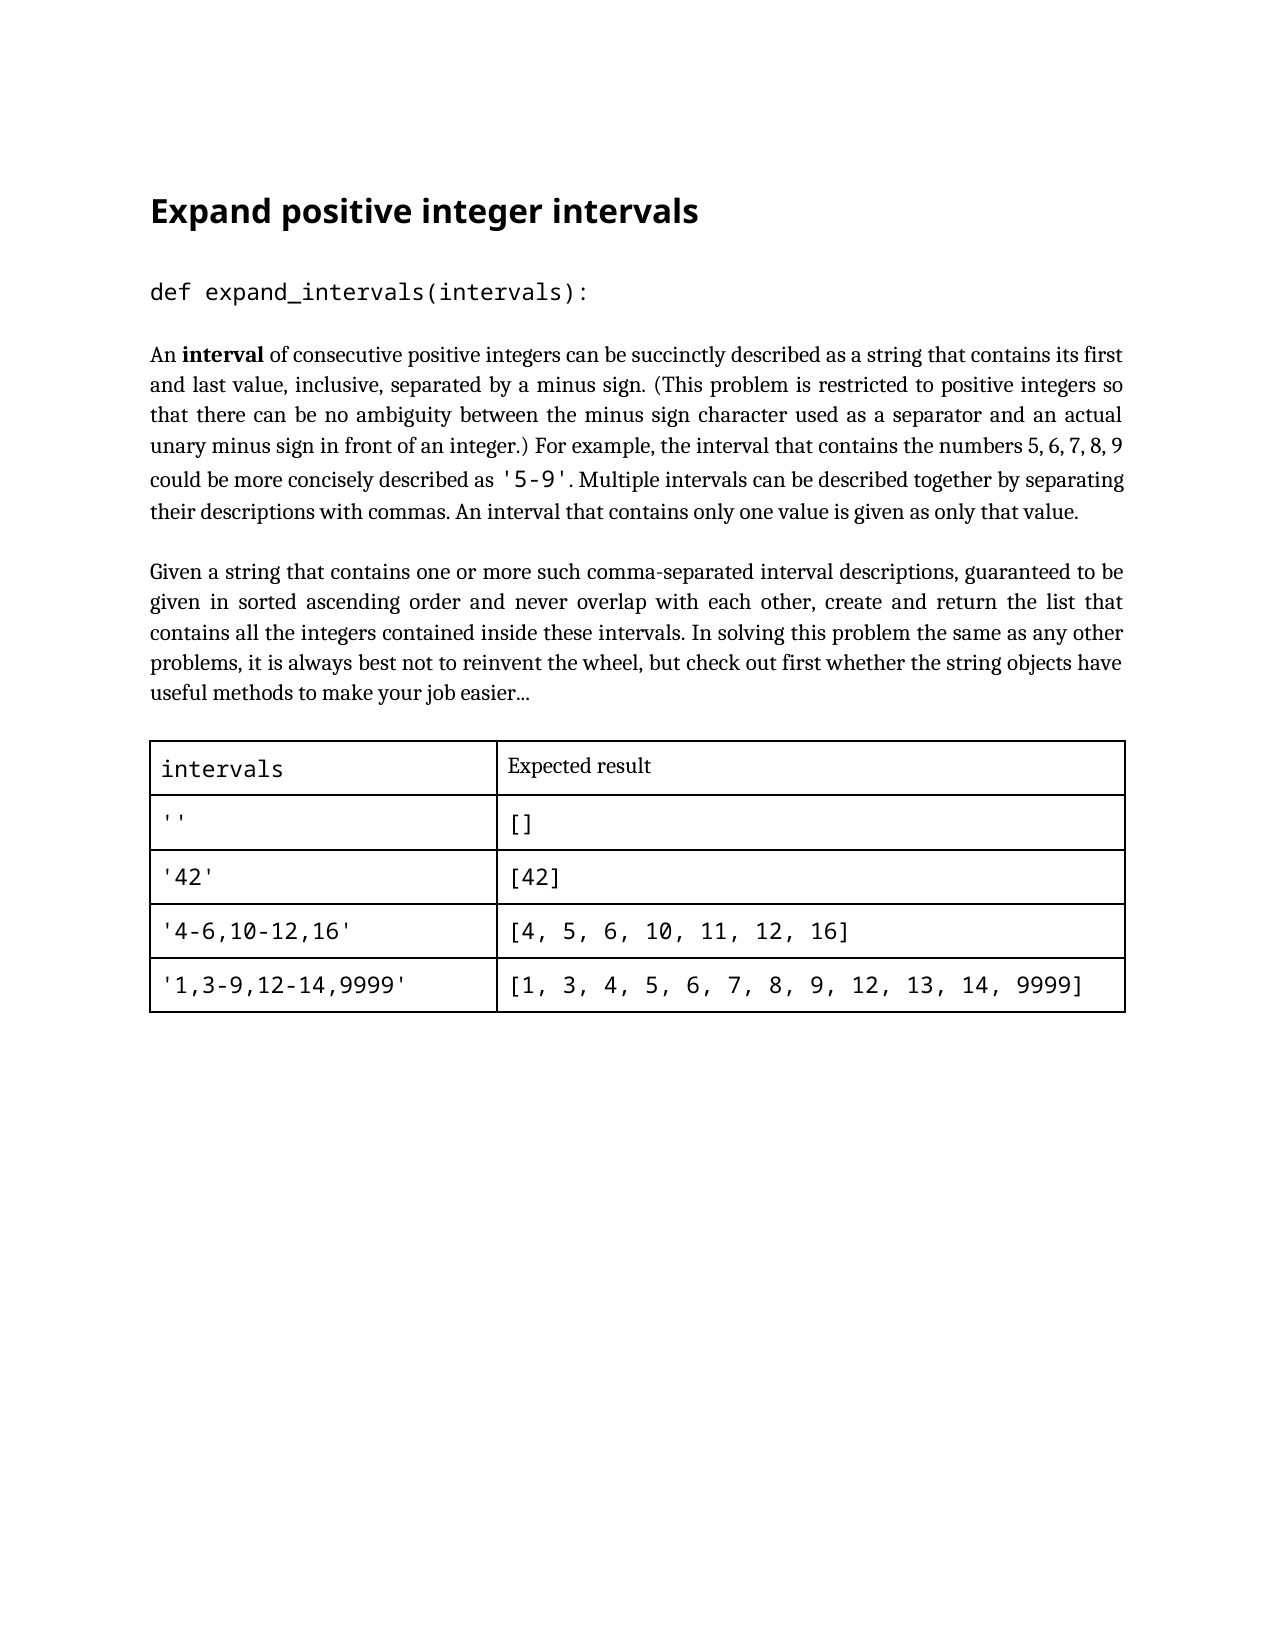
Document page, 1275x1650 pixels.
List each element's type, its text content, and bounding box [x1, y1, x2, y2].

text Given a string that contains one or more such comma-separated interval descriptions, guaranteed to be given in sorted ascending order and never overlap with each other, create and return the list that contains all the integers contained inside these intervals. In solving this problem the same as any other problems, it is always best not to reinvent the wheel, but check out first whether the string objects have useful methods to make your job easier... [150, 559, 1125, 706]
table_cell '' [151, 796, 496, 848]
table_cell '4-6,10-12,16' [151, 905, 496, 957]
text An interval of consecutive positive integers can be succinctly described as a string that contains its first and last value, inclusive, separated by a minus sign. (This problem is restricted to positive integers so that there can be no ambiguity between the minus sign character used as a separator and an actual unary minus sign in front of an integer.) For example, the interval that contains the numbers 5, 6, 7, 8, 9 could be more concisely described as '5-9'. Multiple intervals can be described together by separating their descriptions with commas. An interval that contains only one value is given as only that value. [150, 342, 1125, 525]
table_cell [42] [498, 851, 1124, 903]
table_cell '1,3-9,12-14,9999' [151, 959, 496, 1011]
table_cell [4, 5, 6, 10, 11, 12, 16] [498, 905, 1124, 957]
table_header intervals [151, 742, 496, 794]
subtitle Expand positive integer intervals [150, 187, 1125, 233]
table_cell [1, 3, 4, 5, 6, 7, 8, 9, 12, 13, 14, 9999] [498, 959, 1124, 1011]
table_cell [] [498, 796, 1124, 848]
table_cell '42' [151, 851, 496, 903]
text def expand_intervals(intervals): [150, 276, 1125, 307]
table_header Expected result [498, 742, 1124, 794]
